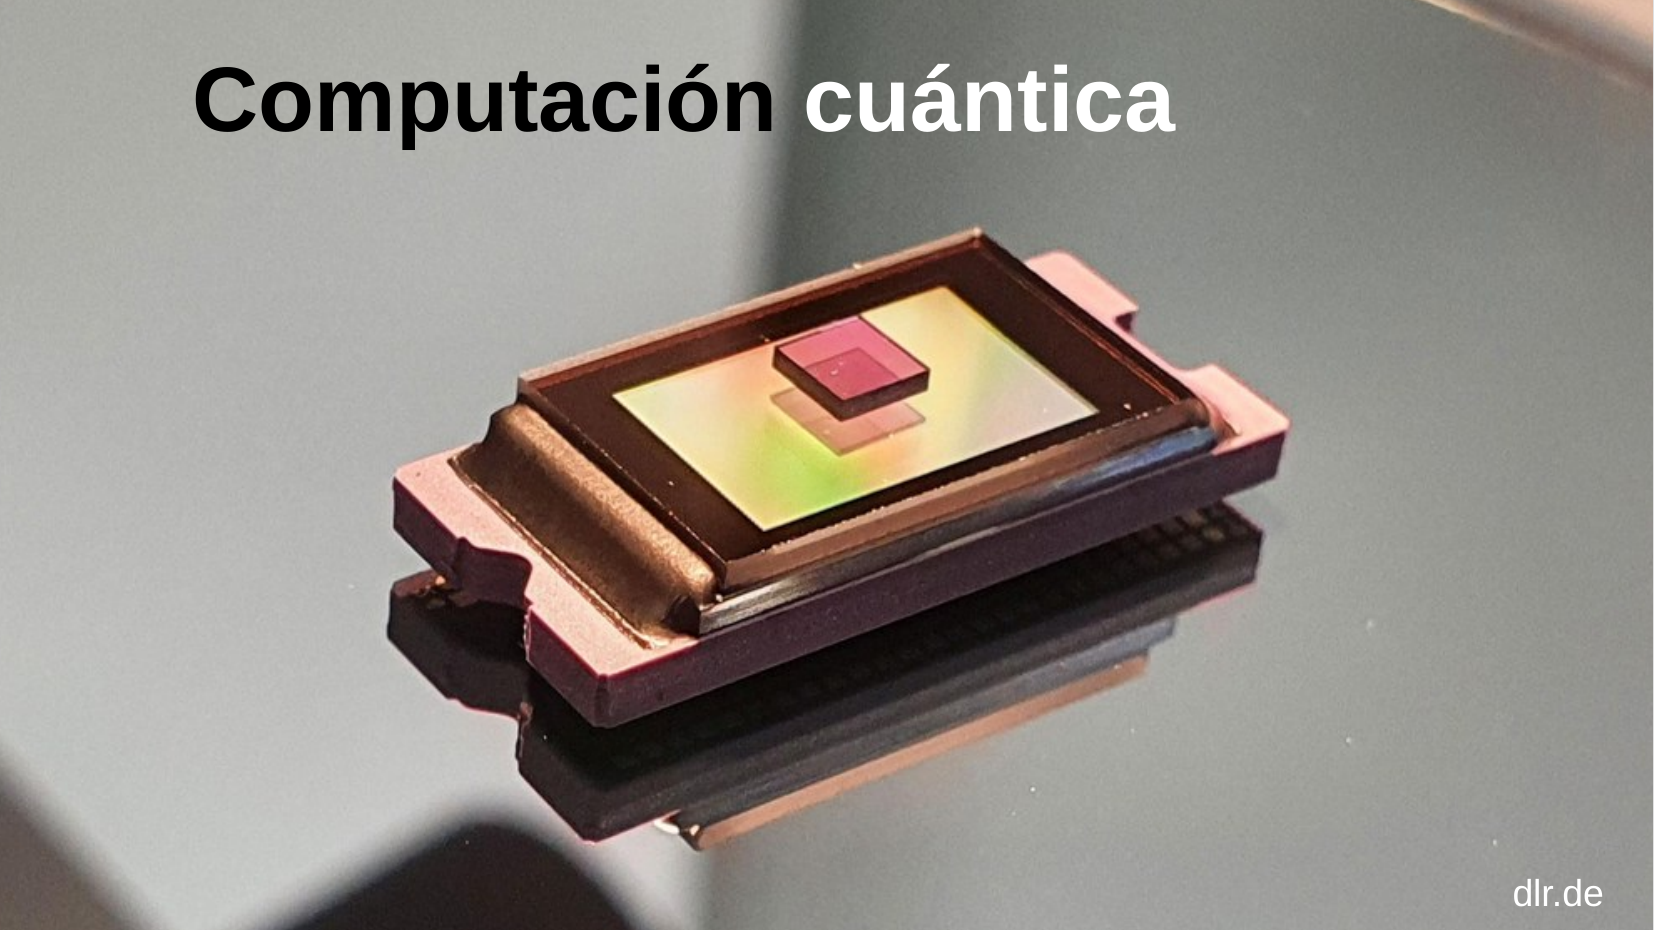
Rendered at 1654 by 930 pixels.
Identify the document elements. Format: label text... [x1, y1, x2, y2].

text_box Computación cuántica [177, 40, 1192, 159]
picture [0, 0, 1654, 930]
text_box dlr.de [1497, 864, 1619, 922]
